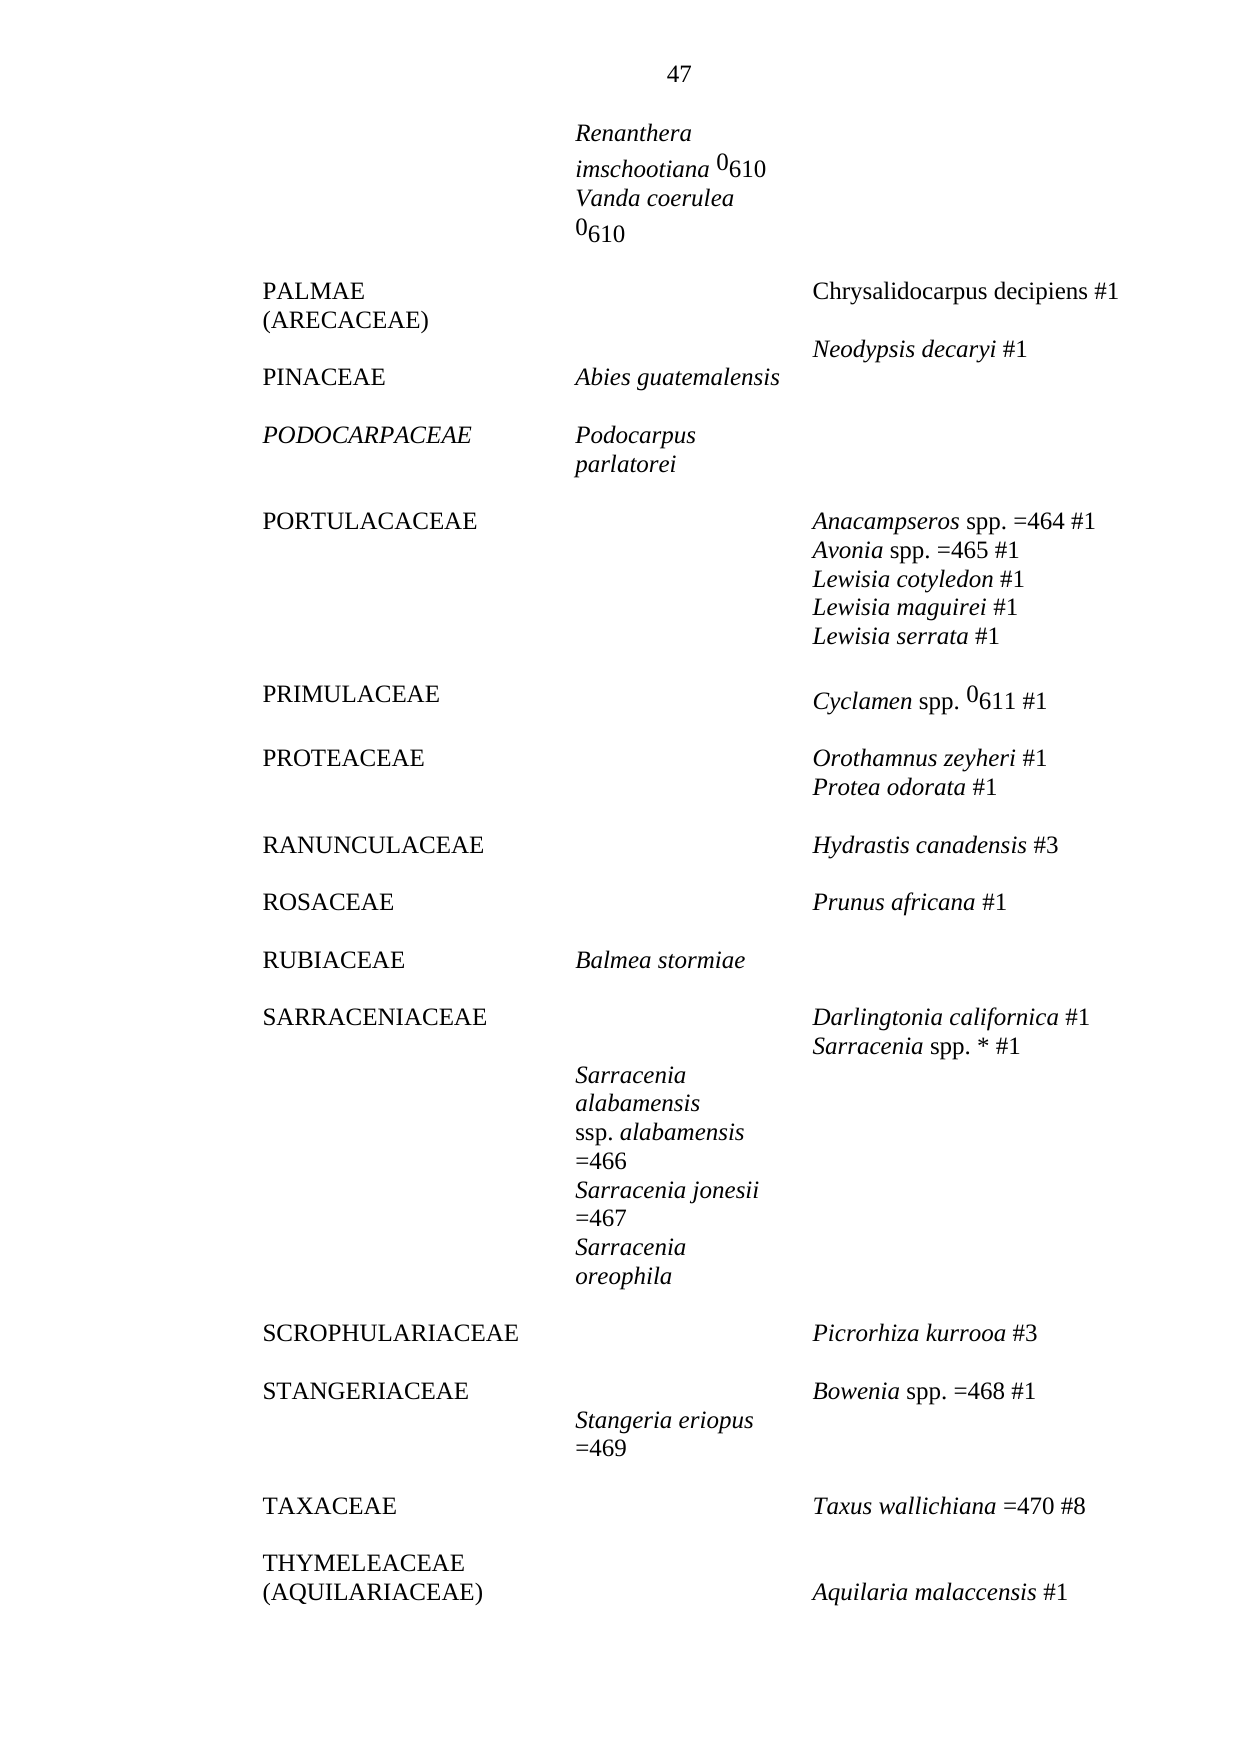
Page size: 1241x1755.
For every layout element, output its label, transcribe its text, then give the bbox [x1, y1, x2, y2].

table_cell [177, 1031, 564, 1060]
table_cell Cyclamen spp. 0611 #1 [801, 679, 1180, 715]
table_cell [564, 650, 801, 679]
table_cell [564, 1606, 801, 1635]
table_cell [801, 1060, 1180, 1117]
table_cell [564, 593, 801, 621]
table_cell [564, 1347, 801, 1376]
table_cell [564, 801, 801, 830]
table_cell [801, 1606, 1180, 1635]
table_cell [801, 650, 1180, 679]
table_cell [177, 974, 564, 1002]
table_cell [177, 650, 564, 679]
table_cell [177, 183, 564, 247]
table_cell [801, 1290, 1180, 1318]
table_cell [564, 1319, 801, 1347]
table_cell [177, 593, 564, 621]
table_cell ssp. alabamensis =466 [564, 1117, 801, 1175]
table_cell [564, 564, 801, 592]
table_cell Bowenia spp. =468 #1 [801, 1376, 1180, 1405]
table_cell Neodypsis decaryi #1 [801, 334, 1180, 362]
table_cell Sarracenia alabamensis [564, 1060, 801, 1117]
table_cell [801, 974, 1180, 1002]
table_cell Aquilaria malaccensis #1 [801, 1577, 1180, 1606]
table_cell [801, 1117, 1180, 1175]
table_cell [177, 1175, 564, 1232]
table_cell [177, 118, 564, 183]
table_cell [564, 506, 801, 535]
table_cell THYMELEACEAE [177, 1549, 564, 1577]
table_cell Abies guatemalensis [564, 363, 801, 391]
table_cell PORTULACACEAE [177, 506, 564, 535]
table_cell [564, 1577, 801, 1606]
table_cell [177, 391, 564, 420]
table_cell RANUNCULACEAE [177, 830, 564, 858]
table_cell Avonia spp. =465 #1 [801, 535, 1180, 564]
table_cell [177, 621, 564, 650]
table_cell PRIMULACEAE [177, 679, 564, 715]
table_cell [177, 1232, 564, 1290]
table_cell [801, 420, 1180, 477]
table_cell [564, 334, 801, 362]
table_cell Lewisia cotyledon #1 [801, 564, 1180, 592]
table_cell Lewisia serrata #1 [801, 621, 1180, 650]
table_cell [177, 1290, 564, 1318]
table_cell [564, 248, 801, 276]
table_cell [177, 248, 564, 276]
table_cell [801, 1462, 1180, 1491]
table_cell Vanda coerulea 0610 [564, 183, 801, 247]
table_cell [177, 1060, 564, 1117]
table_cell [801, 305, 1180, 334]
table_cell [177, 916, 564, 945]
table_cell [801, 916, 1180, 945]
table_cell SCROPHULARIACEAE [177, 1319, 564, 1347]
table_cell [564, 887, 801, 916]
table_cell Picrorhiza kurrooa #3 [801, 1319, 1180, 1347]
table_cell [564, 859, 801, 887]
table_cell [801, 1520, 1180, 1548]
table_cell [177, 859, 564, 887]
table_cell Chrysalidocarpus decipiens #1 [801, 276, 1180, 305]
table_cell [564, 478, 801, 506]
table_cell (ARECACEAE) [177, 305, 564, 334]
table_cell [564, 305, 801, 334]
table_cell Sarracenia spp. * #1 [801, 1031, 1180, 1060]
table_cell Anacampseros spp. =464 #1 [801, 506, 1180, 535]
table_cell [801, 859, 1180, 887]
table_cell Sarracenia oreophila [564, 1232, 801, 1290]
table_cell [177, 1606, 564, 1635]
table_cell [564, 1376, 801, 1405]
table_cell [564, 830, 801, 858]
table_cell [177, 564, 564, 592]
table_cell [801, 478, 1180, 506]
table_cell PALMAE [177, 276, 564, 305]
table_cell Renanthera imschootiana 0610 [564, 118, 801, 183]
table_cell TAXACEAE [177, 1491, 564, 1520]
table_cell [801, 1347, 1180, 1376]
table_cell [564, 1002, 801, 1031]
table_cell PINACEAE [177, 363, 564, 391]
table_cell Podocarpus parlatorei [564, 420, 801, 477]
table_cell RUBIACEAE [177, 945, 564, 973]
table_cell Balmea stormiae [564, 945, 801, 973]
table_cell [177, 772, 564, 801]
table_cell Taxus wallichiana =470 #8 [801, 1491, 1180, 1520]
table_cell [801, 248, 1180, 276]
table_cell [177, 1462, 564, 1491]
table_cell [564, 535, 801, 564]
table_cell [801, 1549, 1180, 1577]
table_cell [801, 118, 1180, 183]
table_cell [177, 801, 564, 830]
table_cell [801, 1232, 1180, 1290]
table_cell [564, 715, 801, 743]
table_cell (AQUILARIACEAE) [177, 1577, 564, 1606]
table_cell Lewisia maguirei #1 [801, 593, 1180, 621]
table_cell [177, 1520, 564, 1548]
table_cell [564, 1031, 801, 1060]
table_cell [801, 715, 1180, 743]
table_cell [177, 535, 564, 564]
table_cell Prunus africana #1 [801, 887, 1180, 916]
table_cell Stangeria eriopus =469 [564, 1405, 801, 1462]
table_cell Hydrastis canadensis #3 [801, 830, 1180, 858]
table_cell [177, 478, 564, 506]
table_cell ROSACEAE [177, 887, 564, 916]
table_cell [564, 916, 801, 945]
table_cell [801, 1175, 1180, 1232]
table_cell [801, 1405, 1180, 1462]
table_cell [177, 1347, 564, 1376]
table_cell [564, 1290, 801, 1318]
table_cell [801, 945, 1180, 973]
table_cell Sarracenia jonesii =467 [564, 1175, 801, 1232]
table_cell [177, 1405, 564, 1462]
table_cell [177, 715, 564, 743]
table_cell [564, 974, 801, 1002]
table_cell [564, 772, 801, 801]
table_cell [177, 334, 564, 362]
table_cell [564, 1491, 801, 1520]
table_cell Protea odorata #1 [801, 772, 1180, 801]
table_cell [564, 276, 801, 305]
table_cell [564, 1462, 801, 1491]
table_cell [564, 391, 801, 420]
table_cell [801, 801, 1180, 830]
table_cell Orothamnus zeyheri #1 [801, 744, 1180, 772]
table_cell [801, 183, 1180, 247]
table_cell [564, 744, 801, 772]
table_cell [564, 621, 801, 650]
table_cell [564, 679, 801, 715]
table_cell [564, 1520, 801, 1548]
table_cell [801, 391, 1180, 420]
table_cell STANGERIACEAE [177, 1376, 564, 1405]
table_cell Darlingtonia californica #1 [801, 1002, 1180, 1031]
table_cell PROTEACEAE [177, 744, 564, 772]
table_cell SARRACENIACEAE [177, 1002, 564, 1031]
table_cell [177, 1117, 564, 1175]
table_cell [564, 1549, 801, 1577]
table_cell [801, 363, 1180, 391]
table_cell PODOCARPACEAE [177, 420, 564, 477]
